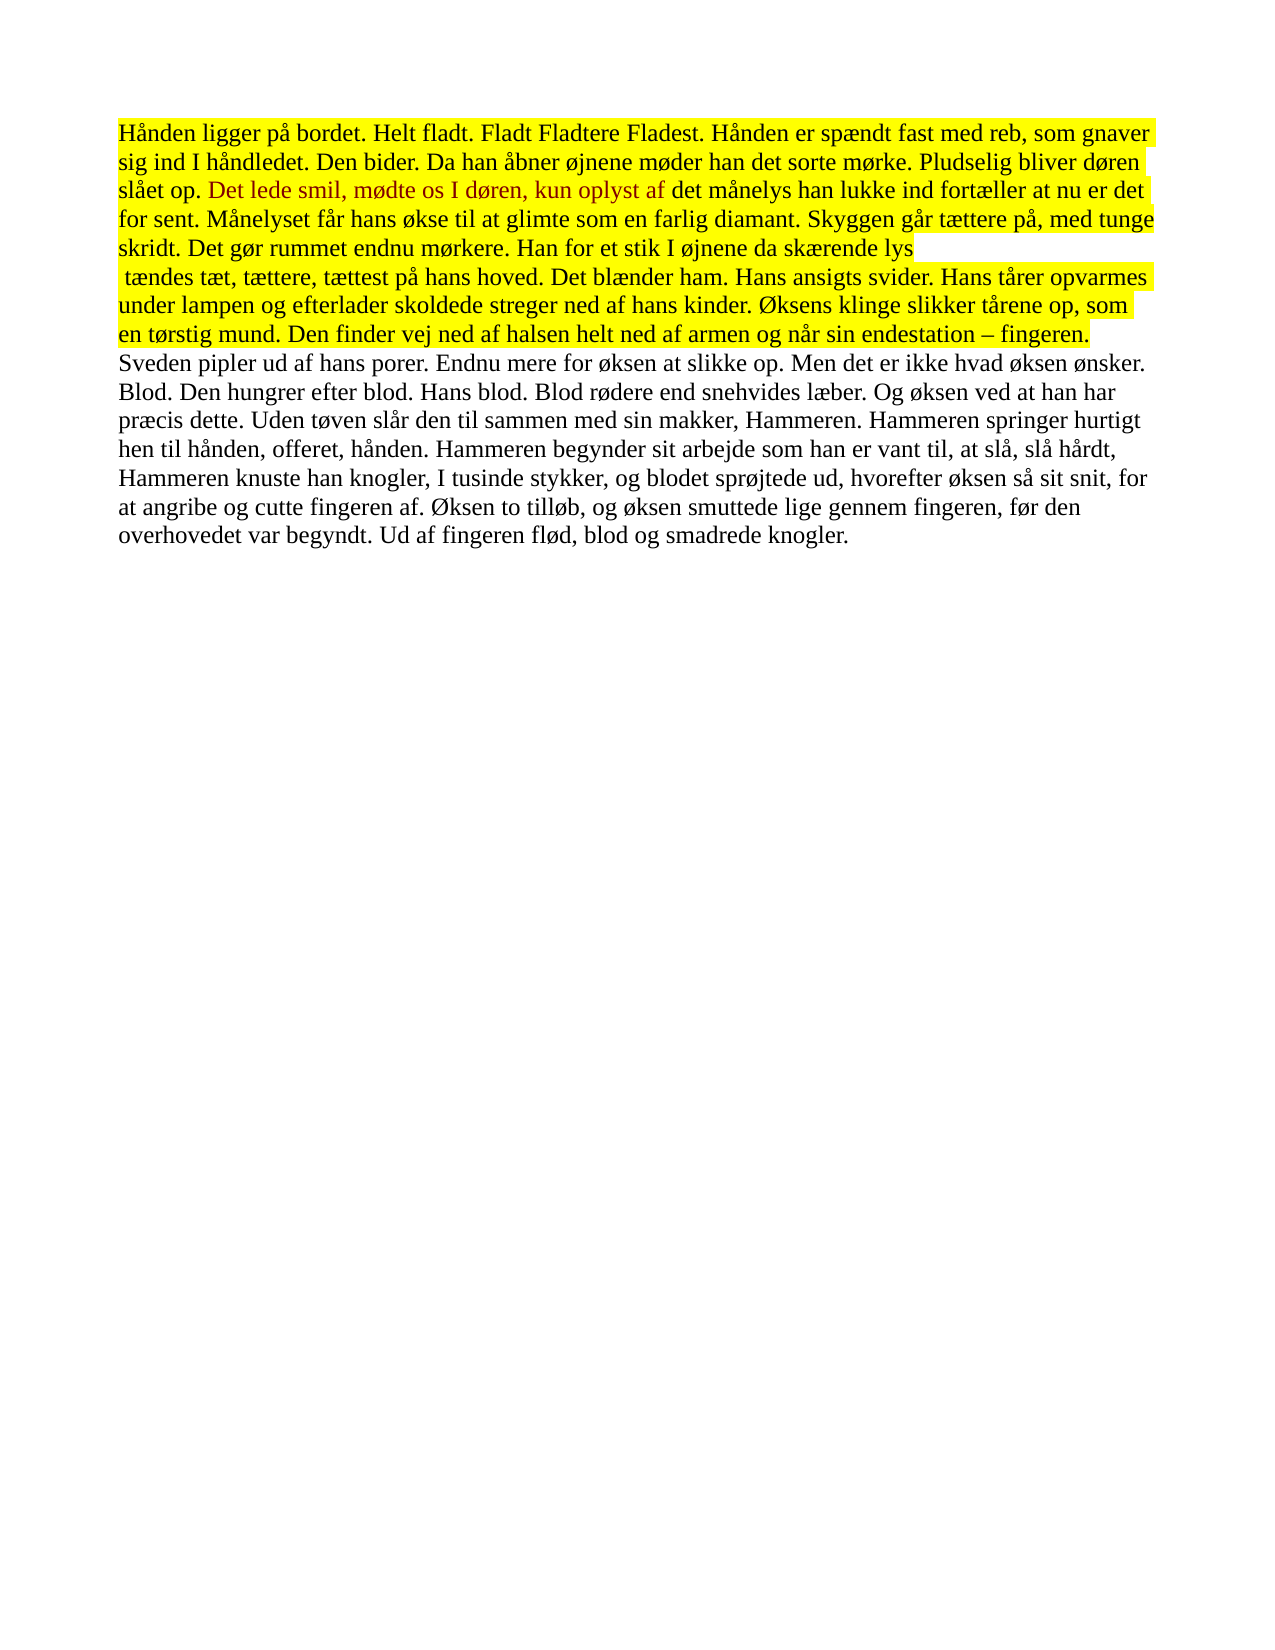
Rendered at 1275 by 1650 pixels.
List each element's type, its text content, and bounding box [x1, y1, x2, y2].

text tændes tæt, tættere, tættest på hans hoved. Det blænder ham. Hans ansigts svider. Hans tårer opvarmes under lampen og efterlader skoldede streger ned af hans kinder. Øksens klinge slikker tårene op, som en tørstig mund. Den finder vej ned af halsen helt ned af armen og når sin endestation – fingeren. Sveden pipler ud af hans porer. Endnu mere for øksen at slikke op. Men det er ikke hvad øksen ønsker. Blod. Den hungrer efter blod. Hans blod. Blod rødere end snehvides læber. Og øksen ved at han har præcis dette. Uden tøven slår den til sammen med sin makker, Hammeren. Hammeren springer hurtigt hen til hånden, offeret, hånden. Hammeren begynder sit arbejde som han er vant til, at slå, slå hårdt, Hammeren knuste han knogler, I tusinde stykker, og blodet sprøjtede ud, hvorefter øksen så sit snit, for at angribe og cutte fingeren af. Øksen to tilløb, og øksen smuttede lige gennem fingeren, før den overhovedet var begyndt. Ud af fingeren flød, blod og smadrede knogler. [118, 262, 1157, 549]
text Hånden ligger på bordet. Helt fladt. Fladt Fladtere­ Fladest. Hånden er spændt fast med reb, som gnaver sig ind I håndledet. Den bider. Da han åbner øjnene møder han det sorte mørke. Pludselig bliver døren slået op. Det lede smil, mødte os I døren, kun oplyst af det månelys han lukke ind fortæller at nu er det for sent. Månelyset får hans økse til at glimte som en farlig diamant. Skyggen går tættere på, med tunge skridt. Det gør rummet endnu mørkere. Han for et stik I øjnene da skærende lys [118, 118, 1157, 262]
